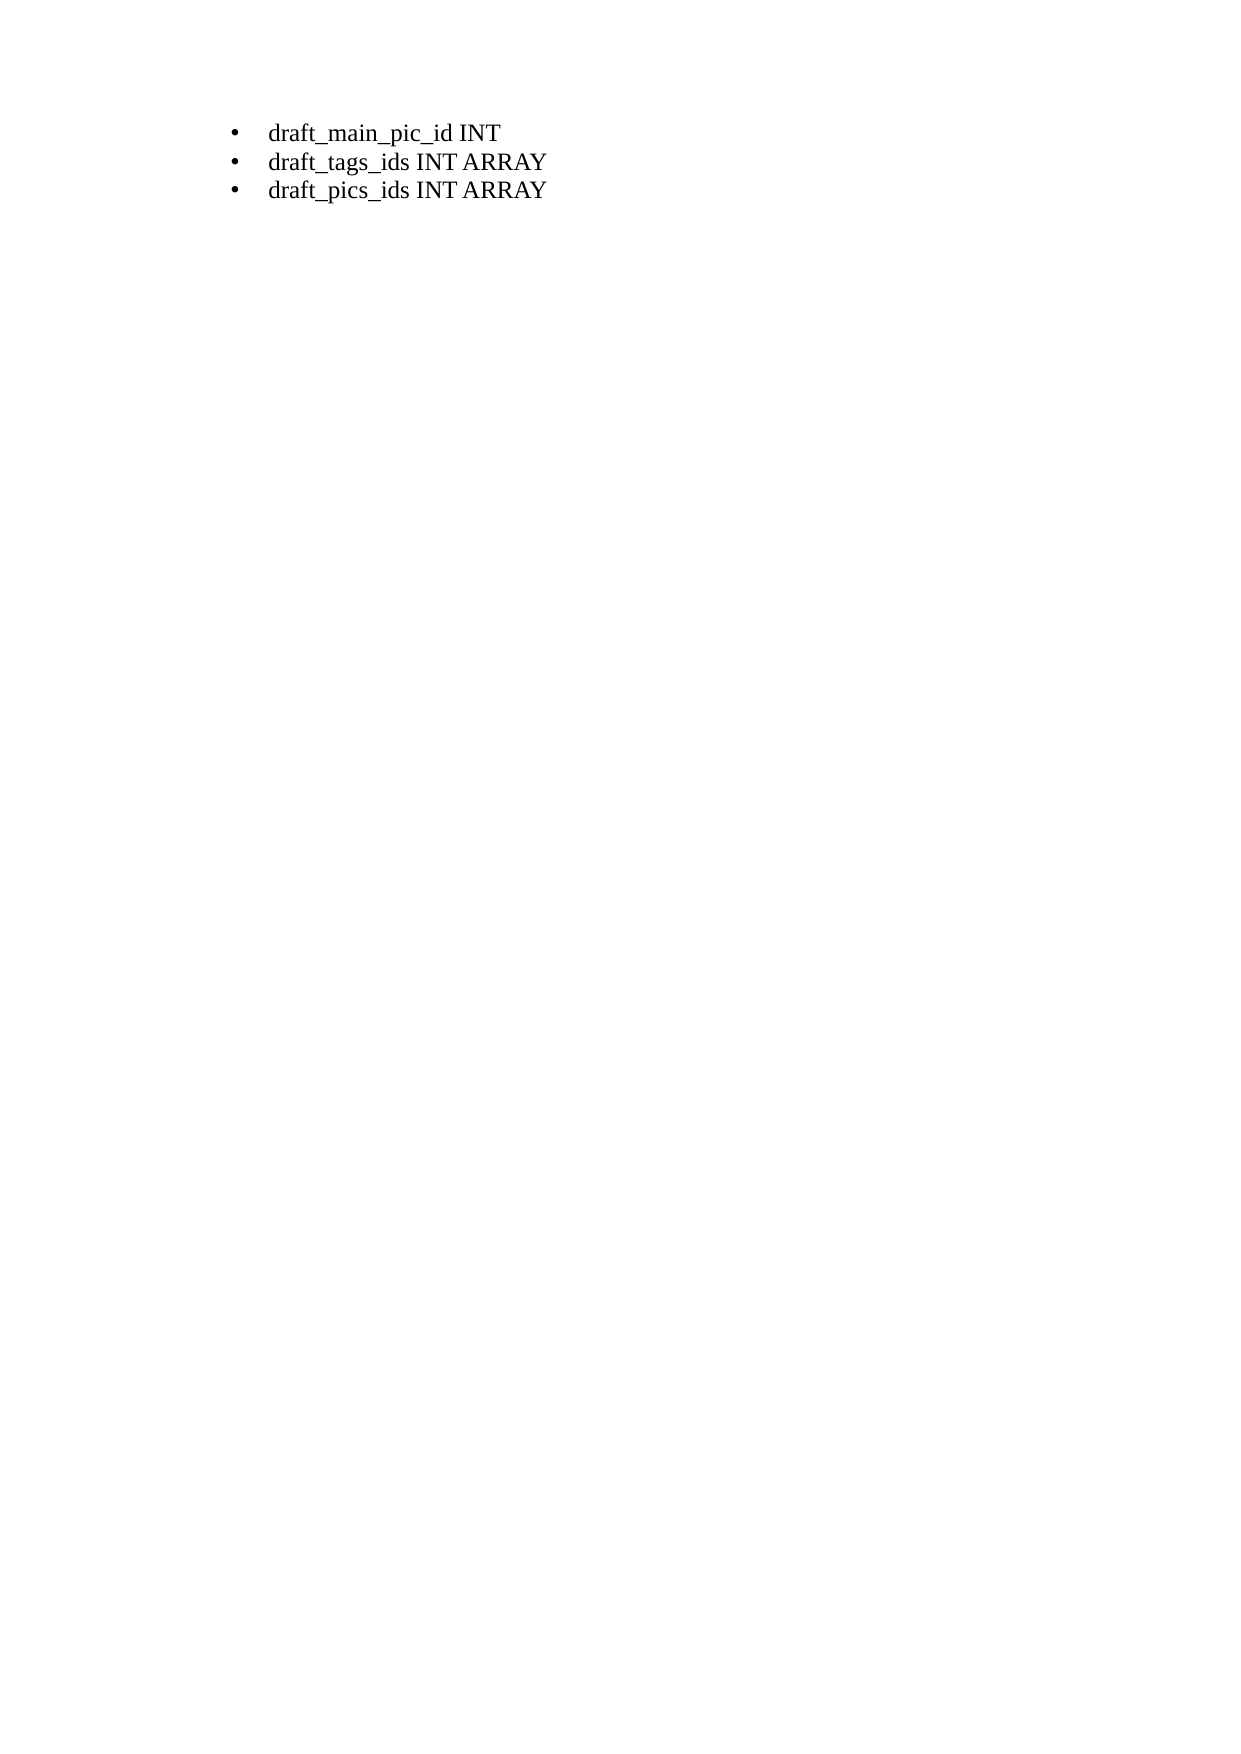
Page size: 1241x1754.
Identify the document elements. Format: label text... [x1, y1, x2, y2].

list draft_main_pic_id INT [231, 118, 1122, 147]
list draft_pics_ids INT ARRAY [231, 176, 1122, 204]
list draft_tags_ids INT ARRAY [231, 147, 1122, 176]
